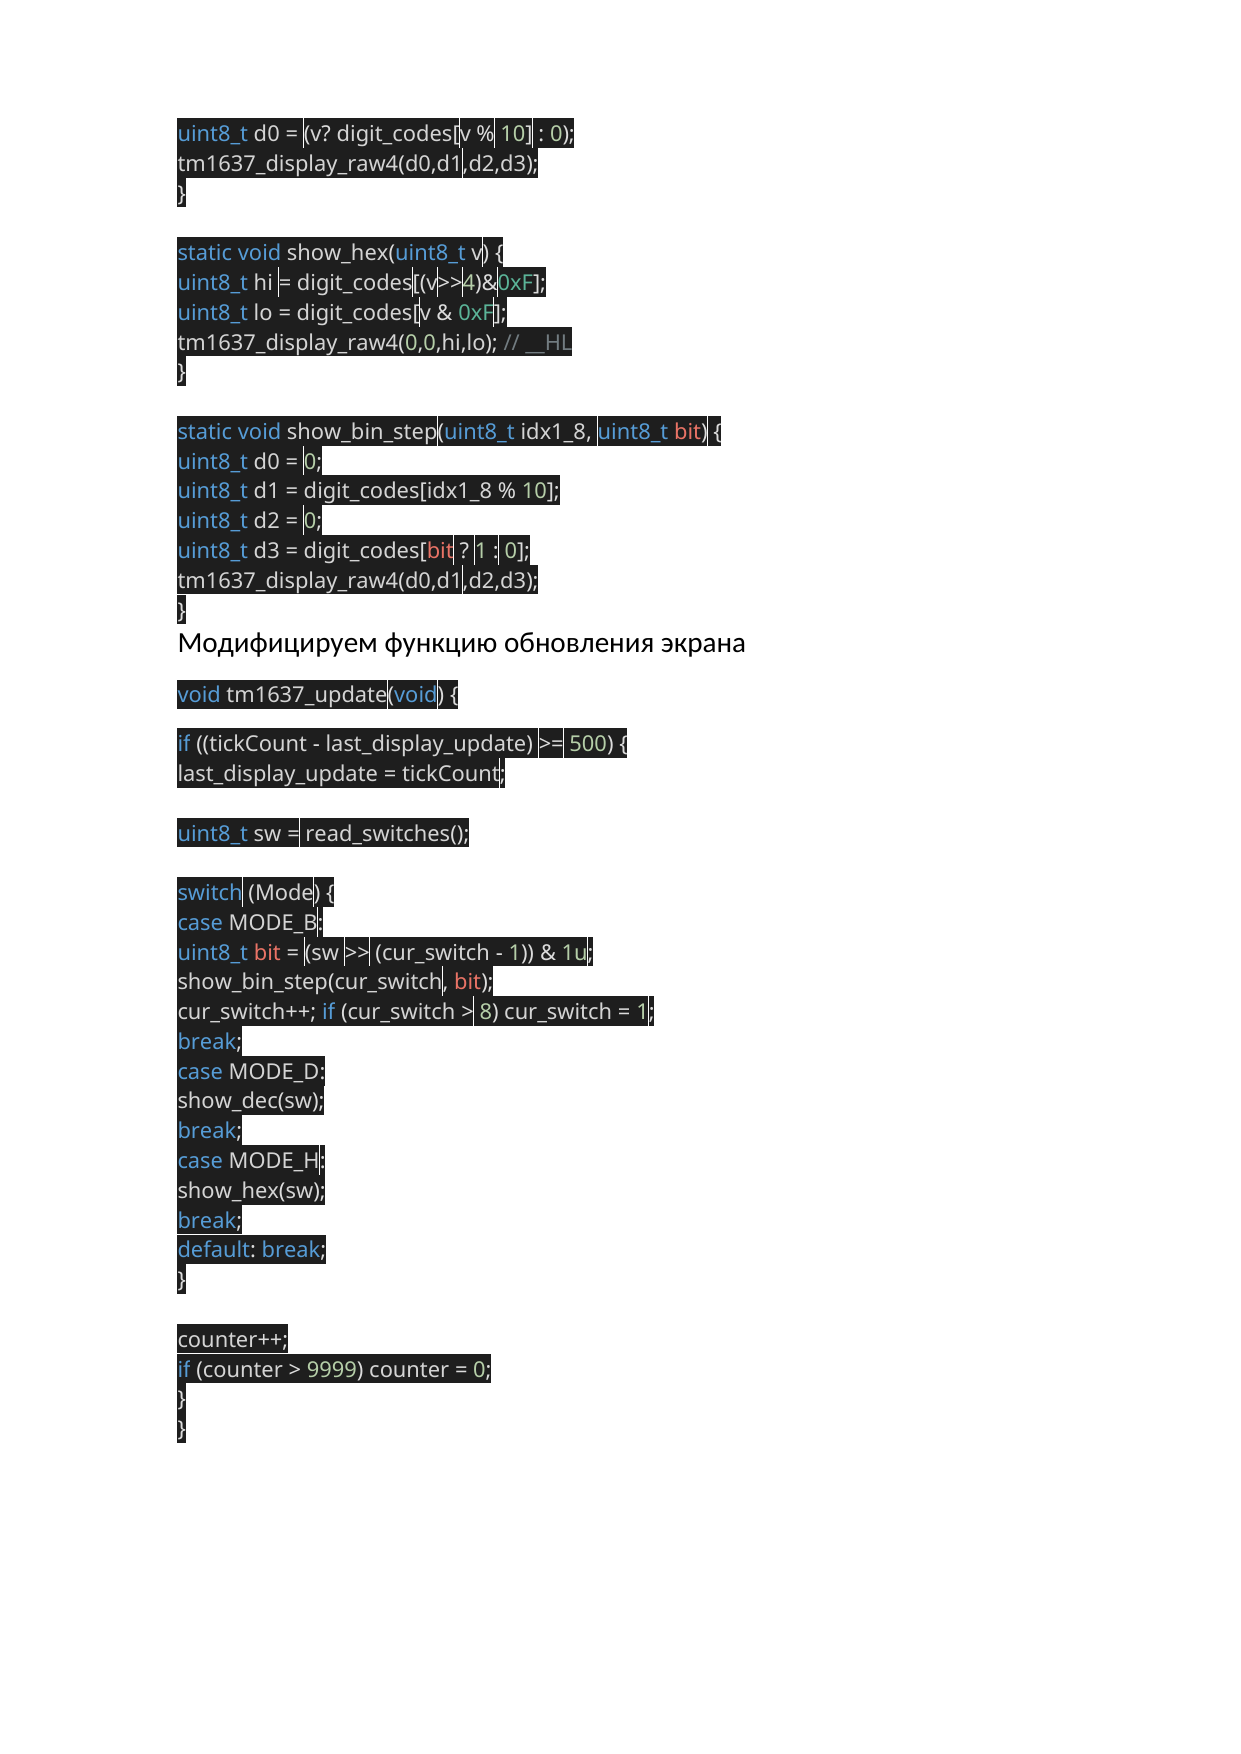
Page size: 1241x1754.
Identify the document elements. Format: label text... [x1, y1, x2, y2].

text uint8_t hi = digit_codes[(v>>4)&0xF]; [177, 267, 1152, 297]
text uint8_t d1 = digit_codes[idx1_8 % 10]; [177, 475, 1152, 505]
text case MODE_H: [177, 1145, 1152, 1175]
text tm1637_display_raw4(d0,d1,d2,d3); [177, 148, 1152, 178]
text show_dec(sw); [177, 1086, 1152, 1115]
text static void show_bin_step(uint8_t idx1_8, uint8_t bit) { [177, 416, 1152, 446]
text if (counter > 9999) counter = 0; [177, 1353, 1152, 1383]
text case MODE_D: [177, 1056, 1152, 1086]
text tm1637_display_raw4(0,0,hi,lo); // __HL [177, 327, 1152, 356]
text } [177, 594, 1152, 624]
text switch (Mode) { [177, 877, 1152, 907]
text cur_switch++; if (cur_switch > 8) cur_switch = 1; [177, 996, 1152, 1026]
text uint8_t lo = digit_codes[v & 0xF]; [177, 297, 1152, 327]
text static void show_hex(uint8_t v) { [177, 237, 1152, 267]
text break; [177, 1205, 1152, 1234]
text } [177, 1413, 1152, 1443]
text } [177, 356, 1152, 386]
text counter++; [177, 1324, 1152, 1353]
text Модифицируем функцию обновления экрана [177, 624, 1152, 660]
text void tm1637_update(void) { [177, 679, 1152, 709]
text uint8_t d0 = 0; [177, 446, 1152, 475]
text show_hex(sw); [177, 1175, 1152, 1205]
text uint8_t bit = (sw >> (cur_switch - 1)) & 1u; [177, 937, 1152, 966]
text tm1637_display_raw4(d0,d1,d2,d3); [177, 565, 1152, 594]
text last_display_update = tickCount; [177, 758, 1152, 788]
text default: break; [177, 1234, 1152, 1264]
text break; [177, 1026, 1152, 1056]
text if ((tickCount - last_display_update) >= 500) { [177, 728, 1152, 758]
text } [177, 1264, 1152, 1294]
text case MODE_B: [177, 907, 1152, 937]
text uint8_t d3 = digit_codes[bit ? 1 : 0]; [177, 535, 1152, 565]
text } [177, 1383, 1152, 1413]
text uint8_t d0 = (v? digit_codes[v % 10] : 0); [177, 118, 1152, 148]
text show_bin_step(cur_switch, bit); [177, 966, 1152, 996]
text } [177, 178, 1152, 207]
text uint8_t sw = read_switches(); [177, 817, 1152, 847]
text break; [177, 1115, 1152, 1145]
text uint8_t d2 = 0; [177, 505, 1152, 535]
